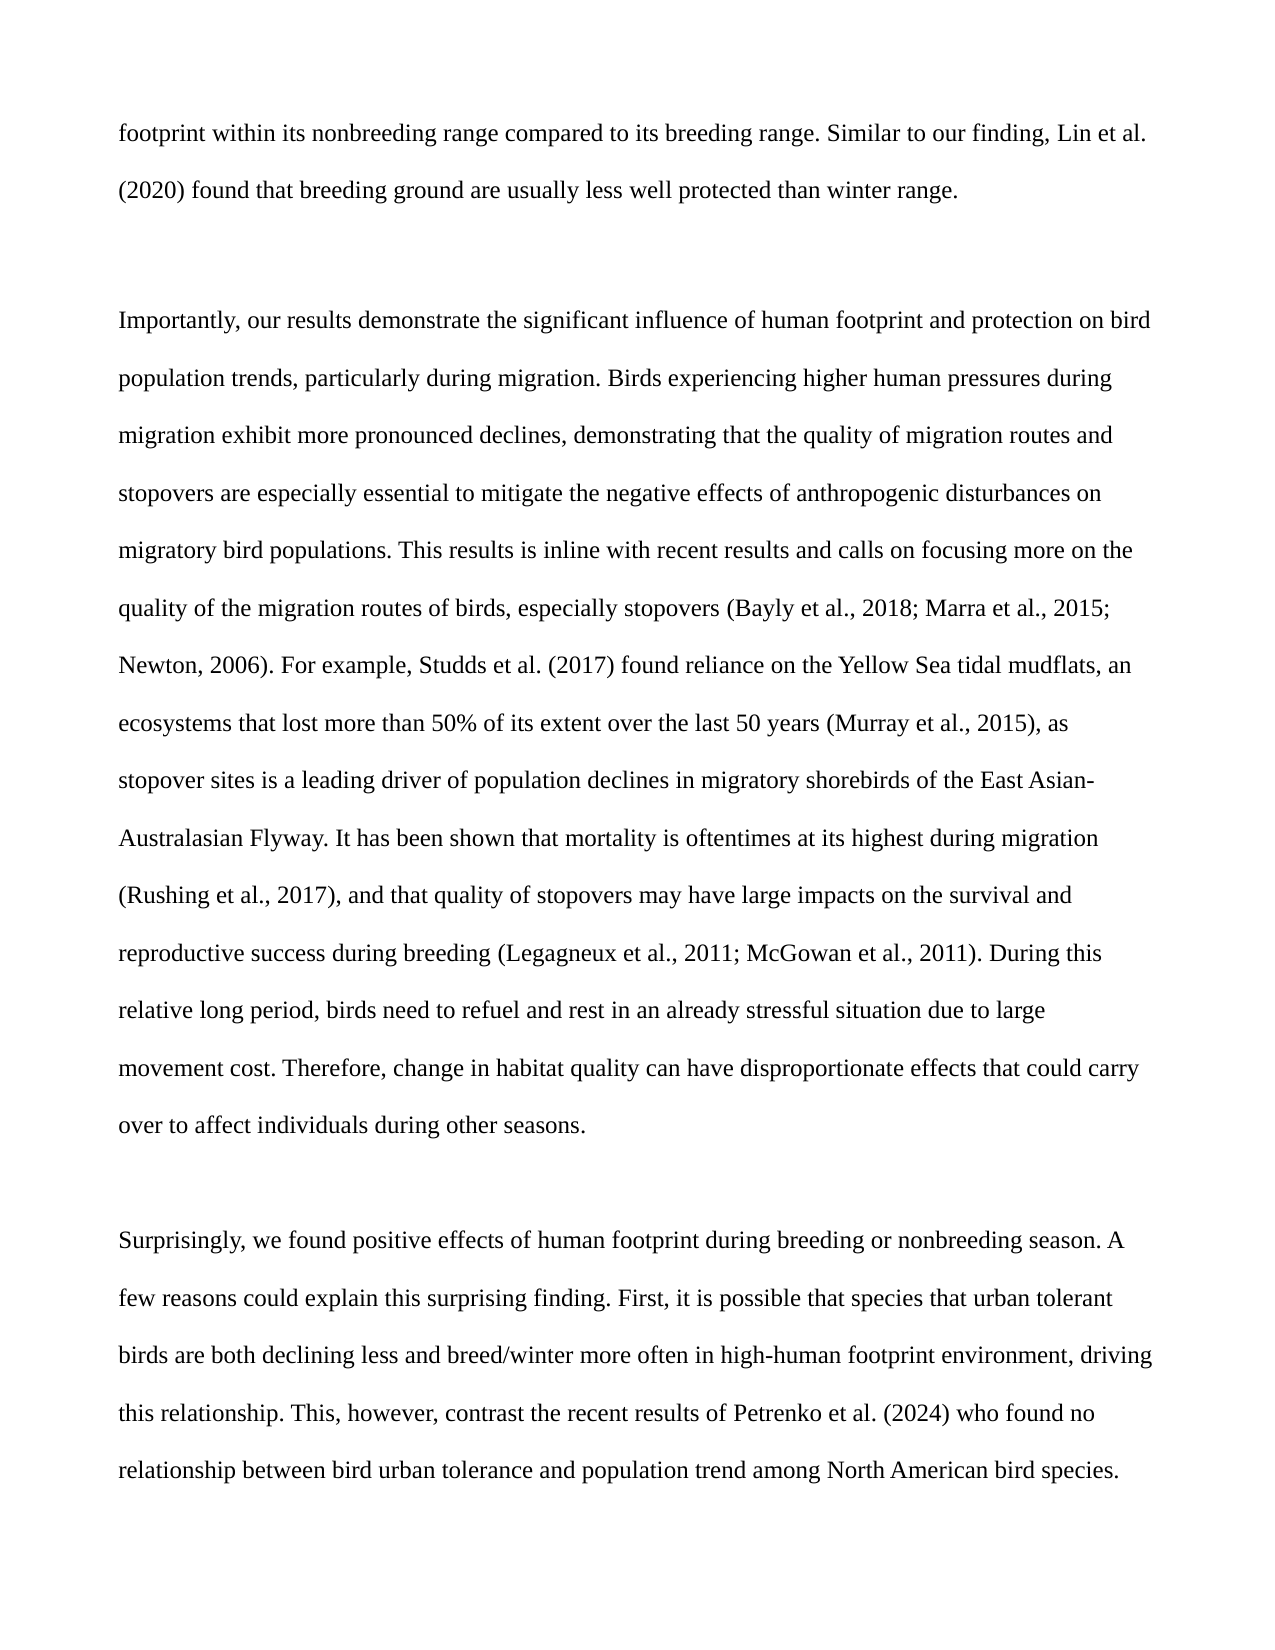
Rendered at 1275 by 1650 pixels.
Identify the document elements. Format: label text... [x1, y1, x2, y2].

text footprint within its nonbreeding range compared to its breeding range. Similar to our finding, Lin et al. (2020) found that breeding ground are usually less well protected than winter range. [118, 118, 1157, 204]
text Surprisingly, we found positive effects of human footprint during breeding or nonbreeding season. A few reasons could explain this surprising finding. First, it is possible that species that urban tolerant birds are both declining less and breed/winter more often in high-human footprint environment, driving this relationship. This, however, contrast the recent results of Petrenko et al. (2024) who found no relationship between bird urban tolerance and population trend among North American bird species. [118, 1225, 1157, 1484]
text Importantly, our results demonstrate the significant influence of human footprint and protection on bird population trends, particularly during migration. Birds experiencing higher human pressures during migration exhibit more pronounced declines, demonstrating that the quality of migration routes and stopovers are especially essential to mitigate the negative effects of anthropogenic disturbances on migratory bird populations. This results is inline with recent results and calls on focusing more on the quality of the migration routes of birds, especially stopovers (Bayly et al., 2018; Marra et al., 2015; Newton, 2006). For example, Studds et al. (2017) found reliance on the Yellow Sea tidal mudflats, an ecosystems that lost more than 50% of its extent over the last 50 years (Murray et al., 2015), as stopover sites is a leading driver of population declines in migratory shorebirds of the East Asian-Australasian Flyway. It has been shown that mortality is oftentimes at its highest during migration (Rushing et al., 2017), and that quality of stopovers may have large impacts on the survival and reproductive success during breeding (Legagneux et al., 2011; McGowan et al., 2011). During this relative long period, birds need to refuel and rest in an already stressful situation due to large movement cost. Therefore, change in habitat quality can have disproportionate effects that could carry over to affect individuals during other seasons. [118, 305, 1157, 1139]
